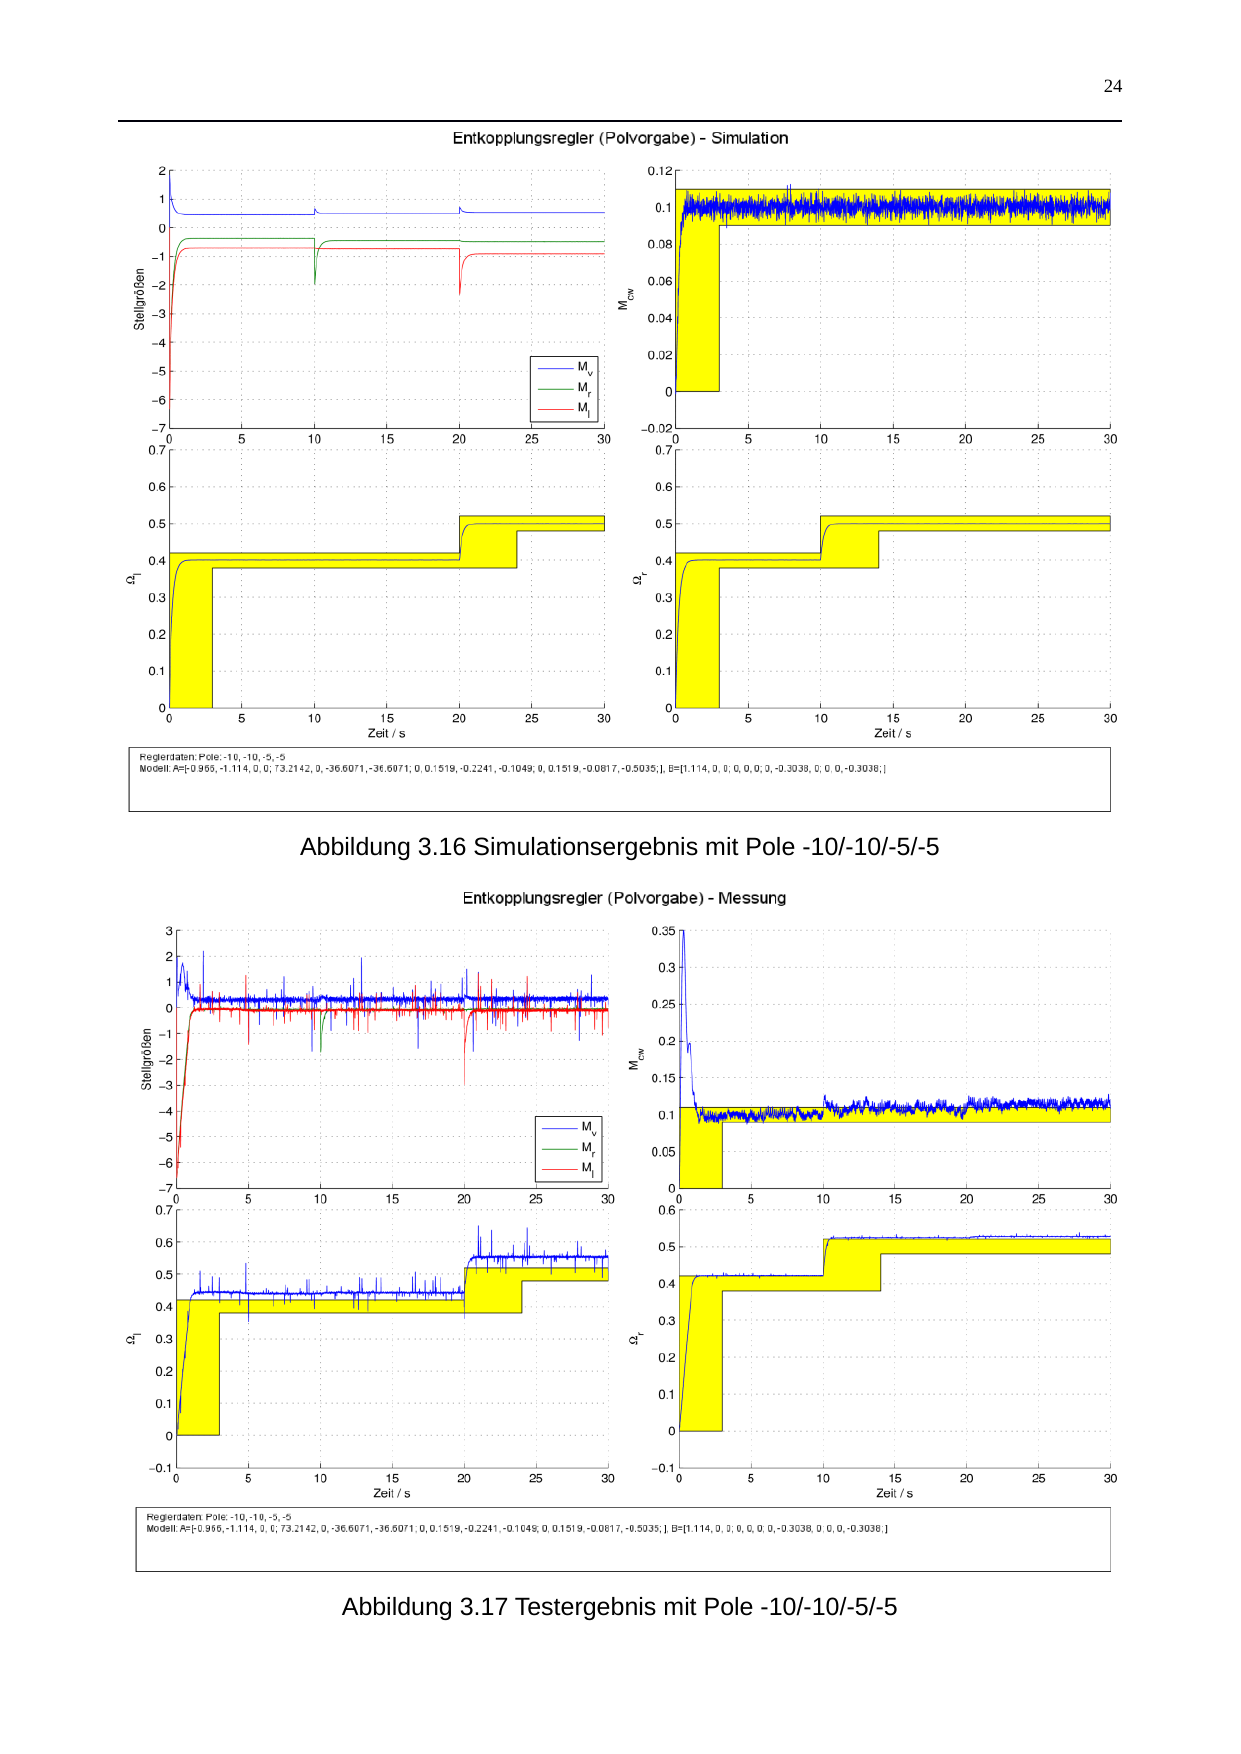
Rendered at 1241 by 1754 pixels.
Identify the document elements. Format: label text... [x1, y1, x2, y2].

picture [118, 881, 1122, 1572]
picture [118, 122, 1122, 812]
text Abbildung 3.16 Simulationsergebnis mit Pole -10/-10/-5/-5 [118, 832, 1122, 861]
text Abbildung 3.17 Testergebnis mit Pole -10/-10/-5/-5 [118, 1591, 1122, 1620]
